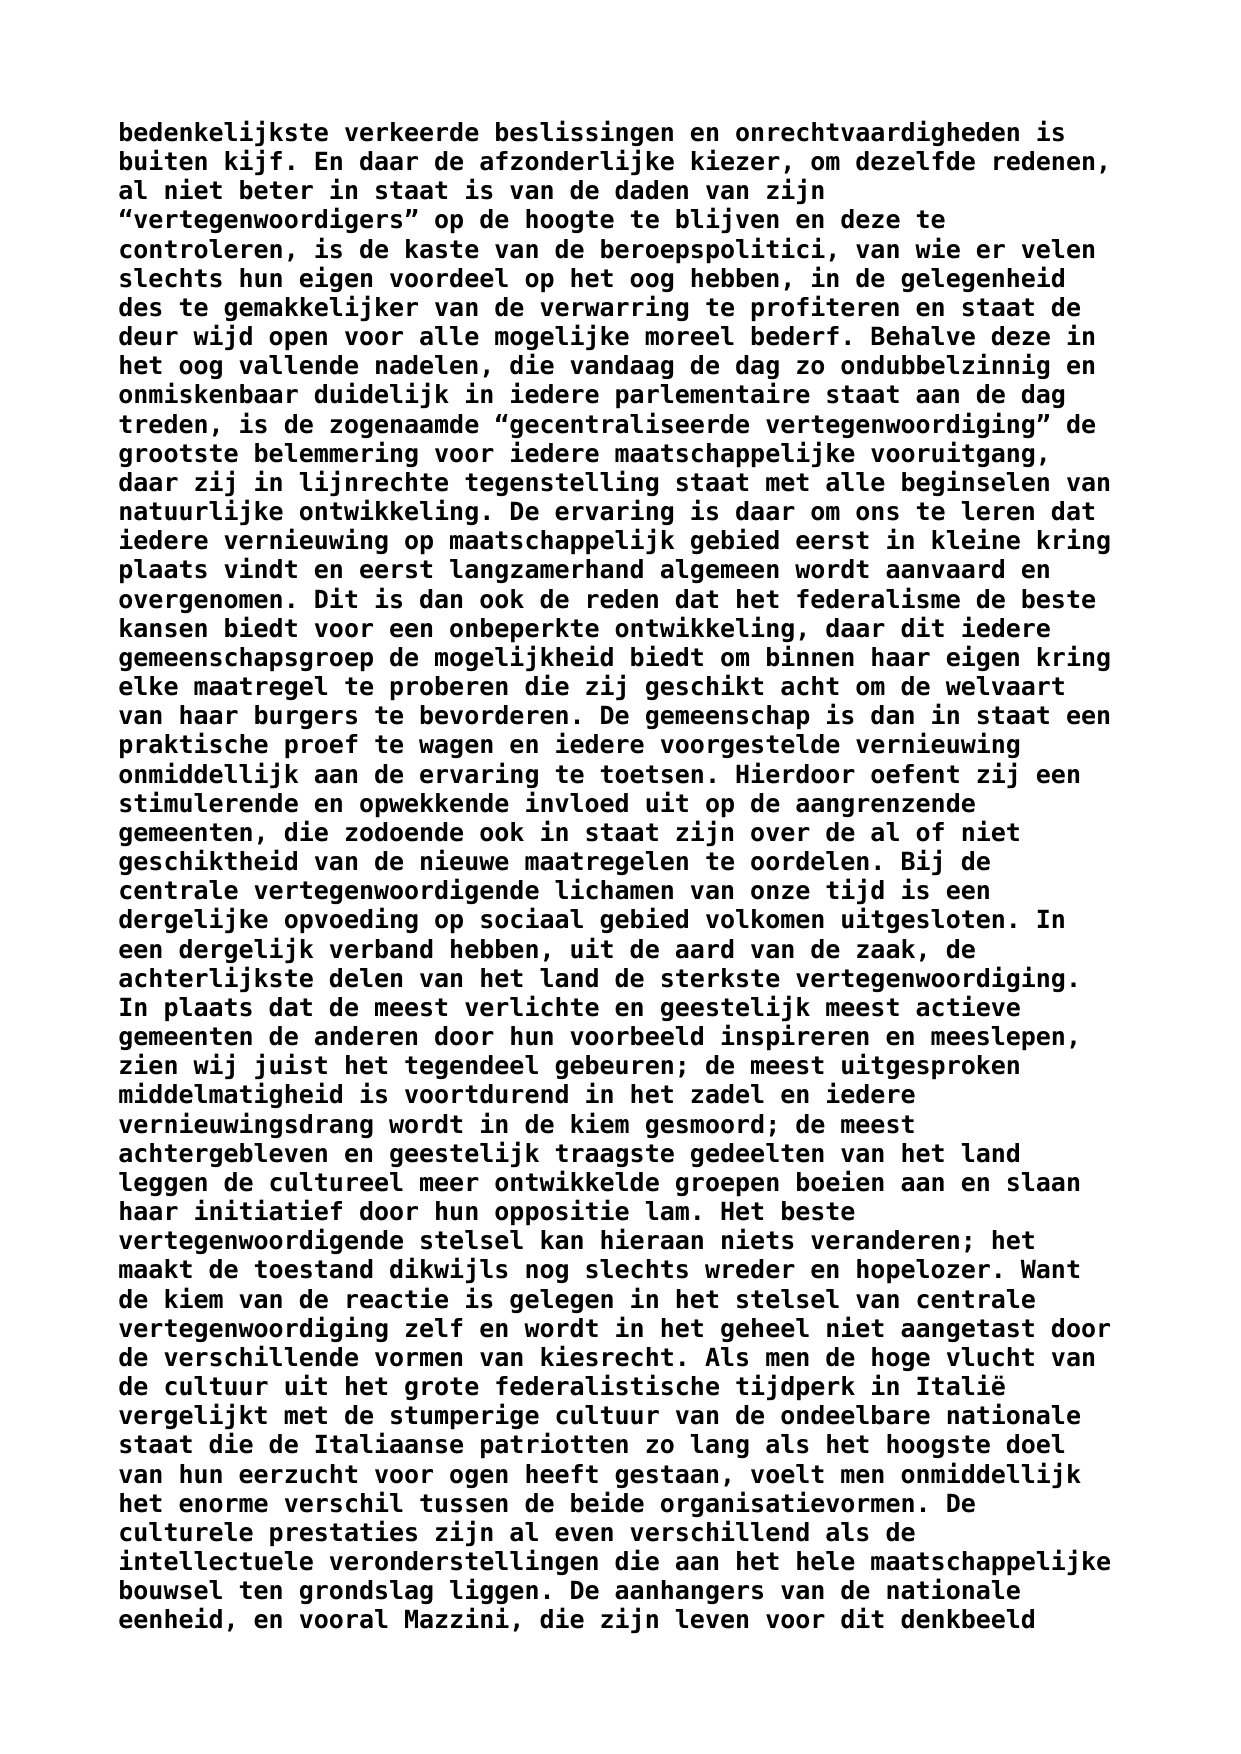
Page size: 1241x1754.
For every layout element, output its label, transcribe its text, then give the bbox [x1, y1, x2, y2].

text bedenkelijkste verkeerde beslissingen en onrechtvaardigheden is buiten kijf. En daar de afzonderlijke kiezer, om dezelfde redenen, al niet beter in staat is van de daden van zijn “vertegenwoordigers” op de hoogte te blijven en deze te controleren, is de kaste van de beroepspolitici, van wie er velen slechts hun eigen voordeel op het oog hebben, in de gelegenheid des te gemakkelijker van de verwarring te profiteren en staat de deur wijd open voor alle mogelijke moreel bederf. Behalve deze in het oog vallende nadelen, die vandaag de dag zo ondubbelzinnig en onmiskenbaar duidelijk in iedere parlementaire staat aan de dag treden, is de zogenaamde “gecentraliseerde vertegenwoordiging” de grootste belemmering voor iedere maatschappelijke vooruitgang, daar zij in lijnrechte tegenstelling staat met alle beginselen van natuurlijke ontwikkeling. De ervaring is daar om ons te leren dat iedere vernieuwing op maatschappelijk gebied eerst in kleine kring plaats vindt en eerst langzamerhand algemeen wordt aanvaard en overgenomen. Dit is dan ook de reden dat het federalisme de beste kansen biedt voor een onbeperkte ontwikkeling, daar dit iedere gemeenschapsgroep de mogelijkheid biedt om binnen haar eigen kring elke maatregel te proberen die zij geschikt acht om de welvaart van haar burgers te bevorderen. De gemeenschap is dan in staat een praktische proef te wagen en iedere voorgestelde vernieuwing onmiddellijk aan de ervaring te toetsen. Hierdoor oefent zij een stimulerende en opwekkende invloed uit op de aangrenzende gemeenten, die zodoende ook in staat zijn over de al of niet geschiktheid van de nieuwe maatregelen te oordelen. Bij de centrale vertegenwoordigende lichamen van onze tijd is een dergelijke opvoeding op sociaal gebied volkomen uitgesloten. In een dergelijk verband hebben, uit de aard van de zaak, de achterlijkste delen van het land de sterkste vertegenwoordiging. In plaats dat de meest verlichte en geestelijk meest actieve gemeenten de anderen door hun voorbeeld inspireren en meeslepen, zien wij juist het tegendeel gebeuren; de meest uitgesproken middelmatigheid is voortdurend in het zadel en iedere vernieuwingsdrang wordt in de kiem gesmoord; de meest achtergebleven en geestelijk traagste gedeelten van het land leggen de cultureel meer ontwikkelde groepen boeien aan en slaan haar initiatief door hun oppositie lam. Het beste vertegenwoordigende stelsel kan hieraan niets veranderen; het maakt de toestand dikwijls nog slechts wreder en hopelozer. Want de kiem van de reactie is gelegen in het stelsel van centrale vertegenwoordiging zelf en wordt in het geheel niet aangetast door de verschillende vormen van kiesrecht. Als men de hoge vlucht van de cultuur uit het grote federalistische tijdperk in Italië vergelijkt met de stumperige cultuur van de ondeelbare nationale staat die de Italiaanse patriotten zo lang als het hoogste doel van hun eerzucht voor ogen heeft gestaan, voelt men onmiddellijk het enorme verschil tussen de beide organisatievormen. De culturele prestaties zijn al even verschillend als de intellectuele veronderstellingen die aan het hele maatschappelijke bouwsel ten grondslag liggen. De aanhangers van de nationale eenheid, en vooral Mazzini, die zijn leven voor dit denkbeeld [118, 118, 1122, 1635]
